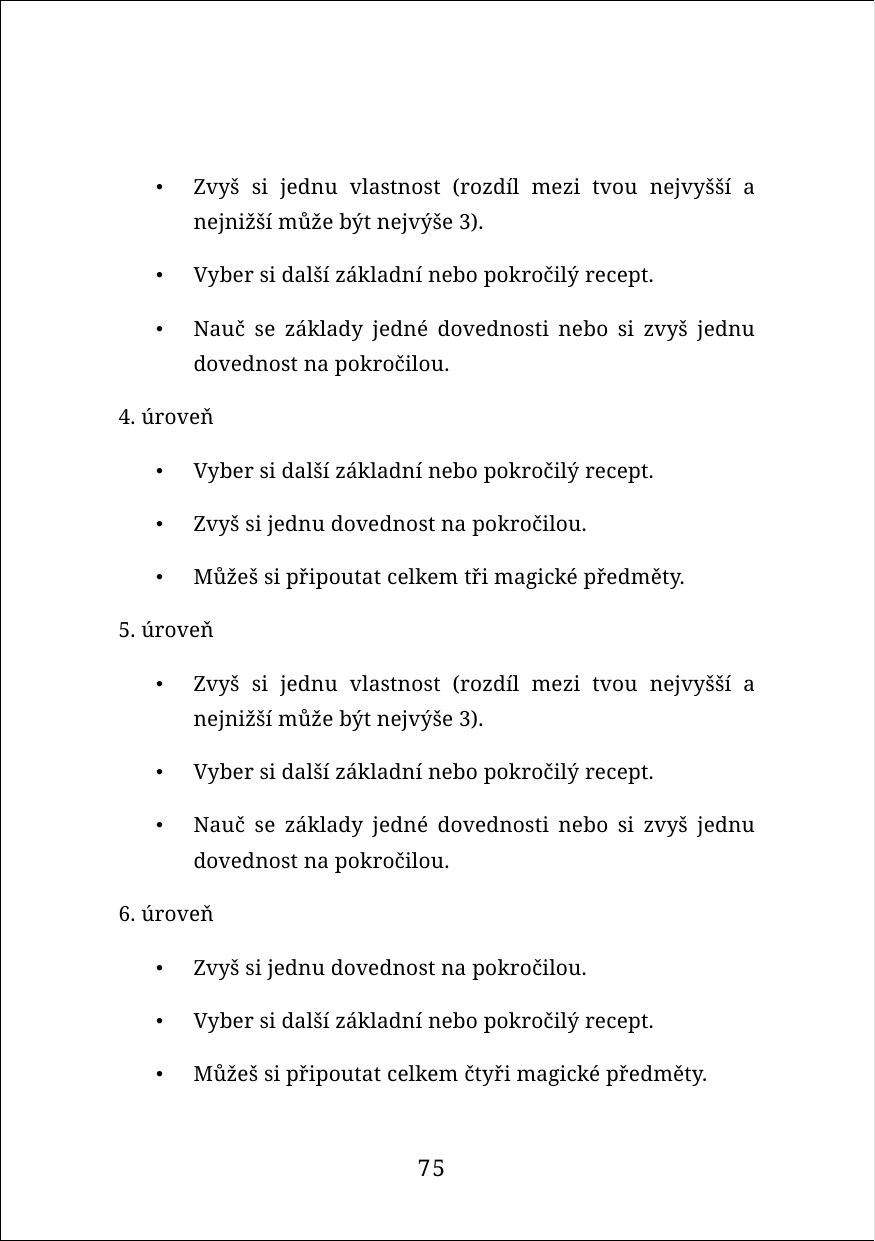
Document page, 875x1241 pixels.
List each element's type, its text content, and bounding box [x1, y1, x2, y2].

text 6. úroveň [118, 899, 756, 928]
list Zvyš si jednu dovednost na pokročilou. [156, 509, 756, 537]
list Vyber si další základní nebo pokročilý recept. [156, 757, 756, 786]
list Můžeš si připoutat celkem čtyři magické předměty. [156, 1059, 756, 1087]
list Můžeš si připoutat celkem tři magické předměty. [156, 562, 756, 591]
list Vyber si další základní nebo pokročilý recept. [156, 1006, 756, 1034]
text 4. úroveň [118, 402, 756, 431]
text 5. úroveň [118, 615, 756, 644]
list Zvyš si jednu vlastnost (rozdíl mezi tvou nejvyšší a nejnižší může být nejvýše 3). [156, 172, 756, 236]
list Nauč se základy jedné dovednosti nebo si zvyš jednu dovednost na pokročilou. [156, 314, 756, 378]
list Zvyš si jednu vlastnost (rozdíl mezi tvou nejvyšší a nejnižší může být nejvýše 3). [156, 669, 756, 733]
list Vyber si další základní nebo pokročilý recept. [156, 261, 756, 289]
list Zvyš si jednu dovednost na pokročilou. [156, 953, 756, 981]
list Nauč se základy jedné dovednosti nebo si zvyš jednu dovednost na pokročilou. [156, 811, 756, 874]
list Vyber si další základní nebo pokročilý recept. [156, 456, 756, 484]
